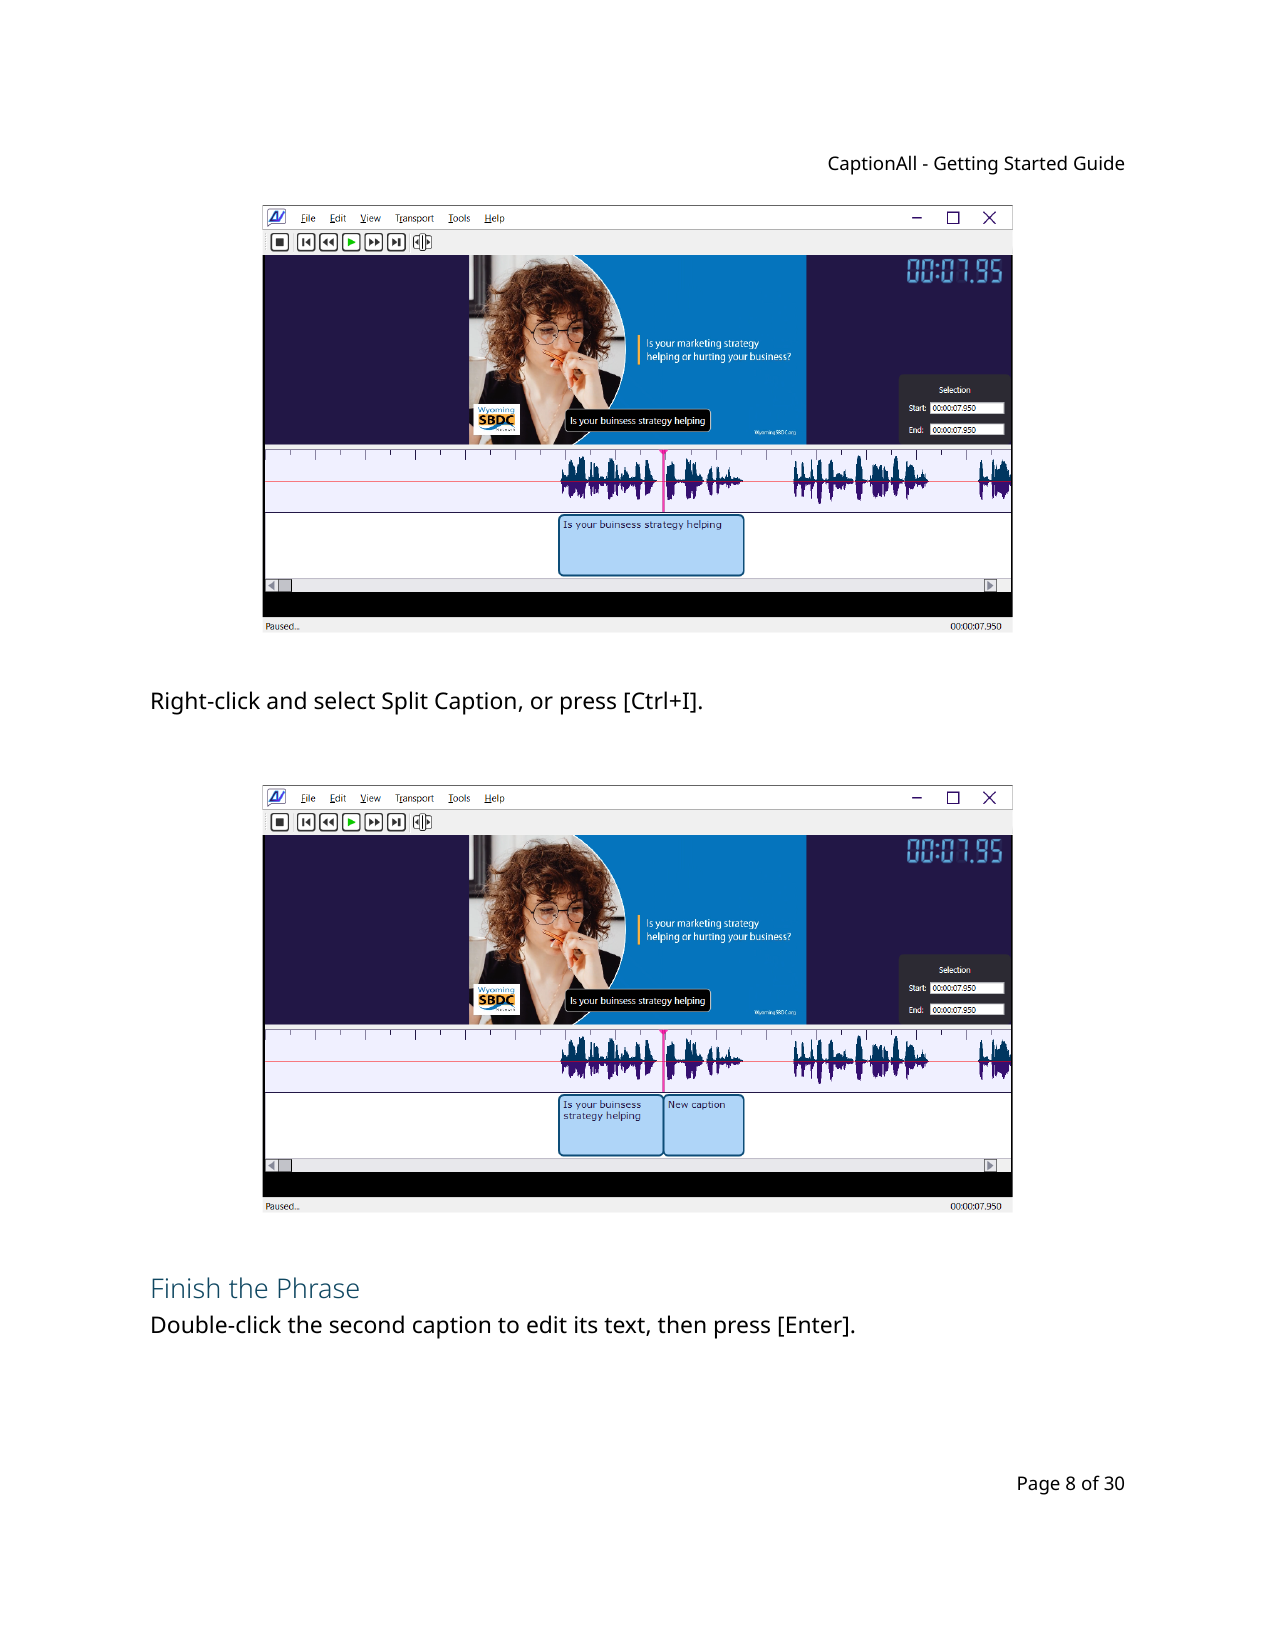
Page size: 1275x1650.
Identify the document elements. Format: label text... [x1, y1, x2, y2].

picture [262, 785, 1013, 1213]
text Right-click and select Split Caption, or press [Ctrl+I]. [150, 685, 1125, 717]
picture [262, 205, 1013, 633]
text Double-click the second caption to edit its text, then press [Enter]. [150, 1309, 1125, 1340]
subtitle Finish the Phrase [150, 1269, 1125, 1306]
